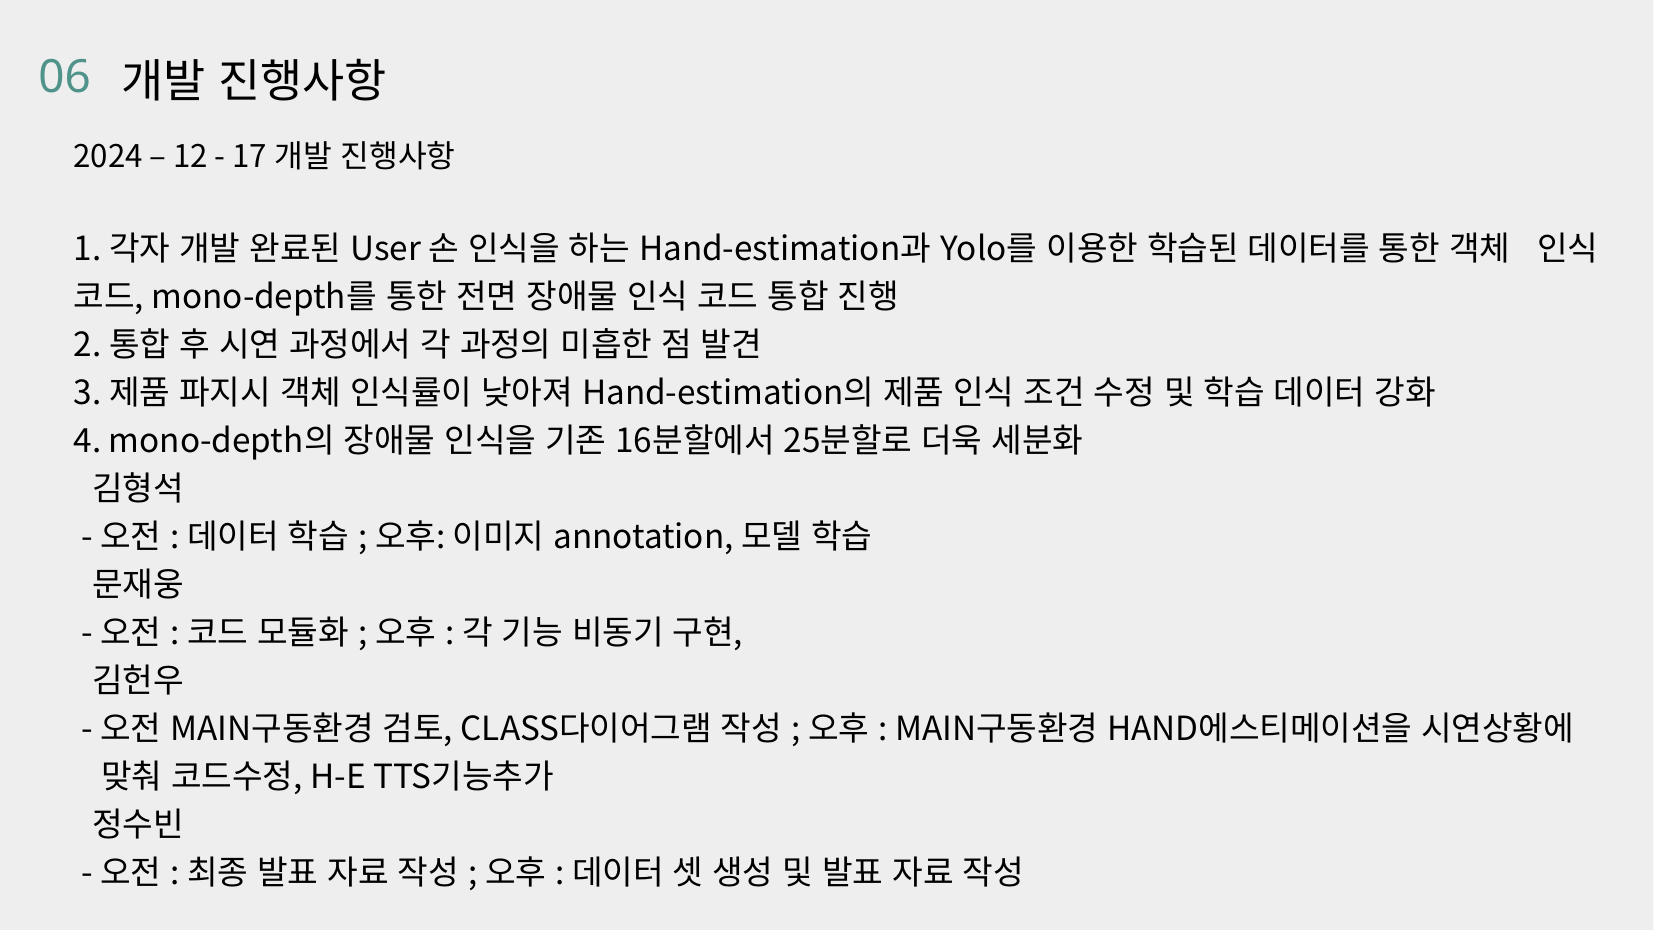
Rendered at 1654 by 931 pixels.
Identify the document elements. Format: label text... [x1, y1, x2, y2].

text_box 06 [23, 35, 142, 125]
text_box 2024 – 12 - 17 개발 진행사항 1. 각자 개발 완료된 User 손 인식을 하는 Hand-estimation과 Yolo를 이용한 학습된 데이터를 통한 객체 인식 코드, mono-depth를 통한 전면 장애물 인식 코드 통합 진행 2. 통합 후 시연 과정에서 각 과정의 미흡한 점 발견 3. 제품 파지시 객체 인식률이 낮아져 Hand-estimation의 제품 인식 조건 수정 및 학습 데이터 강화 4. mono-depth의 장애물 인식을 기존 16분할에서 25분할로 더욱 세분화 김형석 - 오전 : 데이터 학습 ; 오후: 이미지 annotation, 모델 학습 문재웅 - 오전 : 코드 모듈화 ; 오후 : 각 기능 비동기 구현, 김헌우 - 오전 MAIN구동환경 검토, CLASS다이어그램 작성 ; 오후 : MAIN구동환경 HAND에스티메이션을 시연상황에 맞춰 코드수정, H-E TTS기능추가 정수빈 - 오전 : 최종 발표 자료 작성 ; 오후 : 데이터 셋 생성 및 발표 자료 작성 [59, 124, 1625, 931]
title 개발 진행사항 [88, 0, 420, 156]
